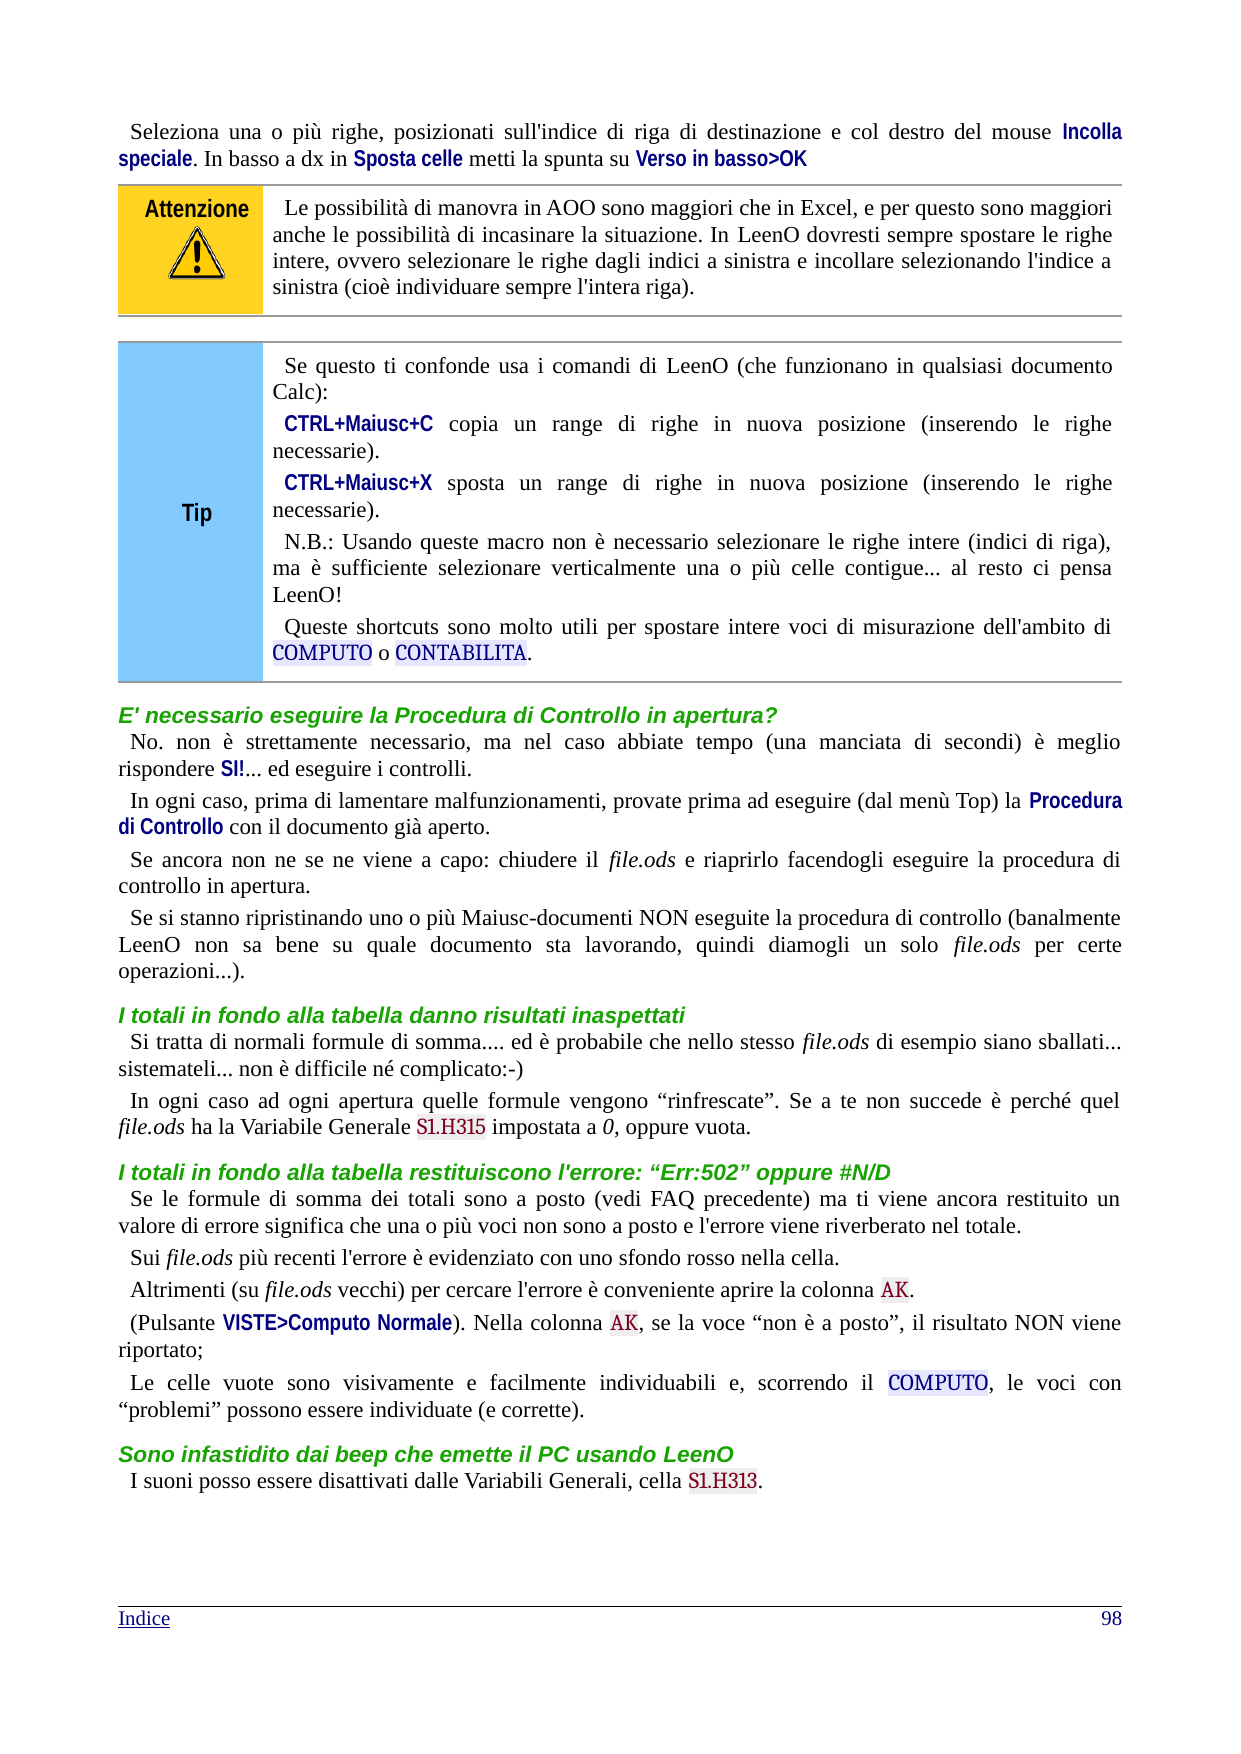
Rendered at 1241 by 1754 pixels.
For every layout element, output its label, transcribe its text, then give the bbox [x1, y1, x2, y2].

picture [164, 223, 229, 283]
text Sui file.ods più recenti l'errore è evidenziato con uno sfondo rosso nella cella. [118, 1244, 1122, 1270]
text Si tratta di normali formule di somma.... ed è probabile che nello stesso file.ods di esempio siano sballati... sistemateli... non è difficile né complicato:-) [118, 1028, 1122, 1081]
text In ogni caso ad ogni apertura quelle formule vengono “rinfrescate”. Se a te non succede è perché quel file.ods ha la Variabile Generale S1.H315 impostata a 0, oppure vuota. [118, 1087, 1122, 1140]
text Seleziona una o più righe, posizionati sull'indice di riga di destinazione e col destro del mouse Incolla speciale. In basso a dx in Sposta celle metti la spunta su Verso in basso>OK [118, 118, 1122, 171]
table_header Le possibilità di manovra in AOO sono maggiori che in Excel, e per questo sono maggiori anche le possibilità di incasinare la situazione. In LeenO dovresti sempre spostare le righe intere, ovvero selezionare le righe dagli indici a sinistra e incollare selezionando l'indice a sinistra (cioè individuare sempre l'intera riga). [264, 186, 1122, 314]
text Se ancora non ne se ne viene a capo: chiudere il file.ods e riaprirlo facendogli eseguire la procedura di controllo in apertura. [118, 846, 1122, 898]
text In ogni caso, prima di lamentare malfunzionamenti, provate prima ad eseguire (dal menù Top) la Procedura di Controllo con il documento già aperto. [118, 787, 1122, 840]
text No. non è strettamente necessario, ma nel caso abbiate tempo (una manciata di secondi) è meglio rispondere SI!... ed eseguire i controlli. [118, 728, 1122, 781]
text Altrimenti (su file.ods vecchi) per cercare l'errore è conveniente aprire la colonna AK. [118, 1276, 1122, 1303]
subtitle I totali in fondo alla tabella restituiscono l'errore: “Err:502” oppure #N/D [118, 1159, 1122, 1185]
table_header Attenzione [118, 186, 263, 314]
text (Pulsante VISTE>Computo Normale). Nella colonna AK, se la voce “non è a posto”, il risultato NON viene riportato; [118, 1309, 1122, 1363]
text I suoni posso essere disattivati dalle Variabili Generali, cella S1.H313. [118, 1467, 1122, 1494]
subtitle Sono infastidito dai beep che emette il PC usando LeenO [118, 1441, 1122, 1467]
table_header Se questo ti confonde usa i comandi di LeenO (che funzionano in qualsiasi documento Calc): CTRL+Maiusc+C copia un range di righe in nuova posizione (inserendo le righe necessarie). CTRL+Maiusc+X sposta un range di righe in nuova posizione (inserendo le righe necessarie). N.B.: Usando queste macro non è necessario selezionare le righe intere (indici di riga), ma è sufficiente selezionare verticalmente una o più celle contigue... al resto ci pensa LeenO! Queste shortcuts sono molto utili per spostare intere voci di misurazione dell'ambito di COMPUTO o CONTABILITA. [264, 343, 1122, 681]
subtitle I totali in fondo alla tabella danno risultati inaspettati [118, 1002, 1122, 1028]
text Se si stanno ripristinando uno o più Maiusc-documenti NON eseguite la procedura di controllo (banalmente LeenO non sa bene su quale documento sta lavorando, quindi diamogli un solo file.ods per certe operazioni...). [118, 904, 1122, 983]
table_header Tip [118, 343, 263, 681]
text Le celle vuote sono visivamente e facilmente individuabili e, scorrendo il COMPUTO, le voci con “problemi” possono essere individuate (e corrette). [118, 1369, 1122, 1422]
subtitle E' necessario eseguire la Procedura di Controllo in apertura? [118, 702, 1122, 728]
text Se le formule di somma dei totali sono a posto (vedi FAQ precedente) ma ti viene ancora restituito un valore di errore significa che una o più voci non sono a posto e l'errore viene riverberato nel totale. [118, 1185, 1122, 1238]
